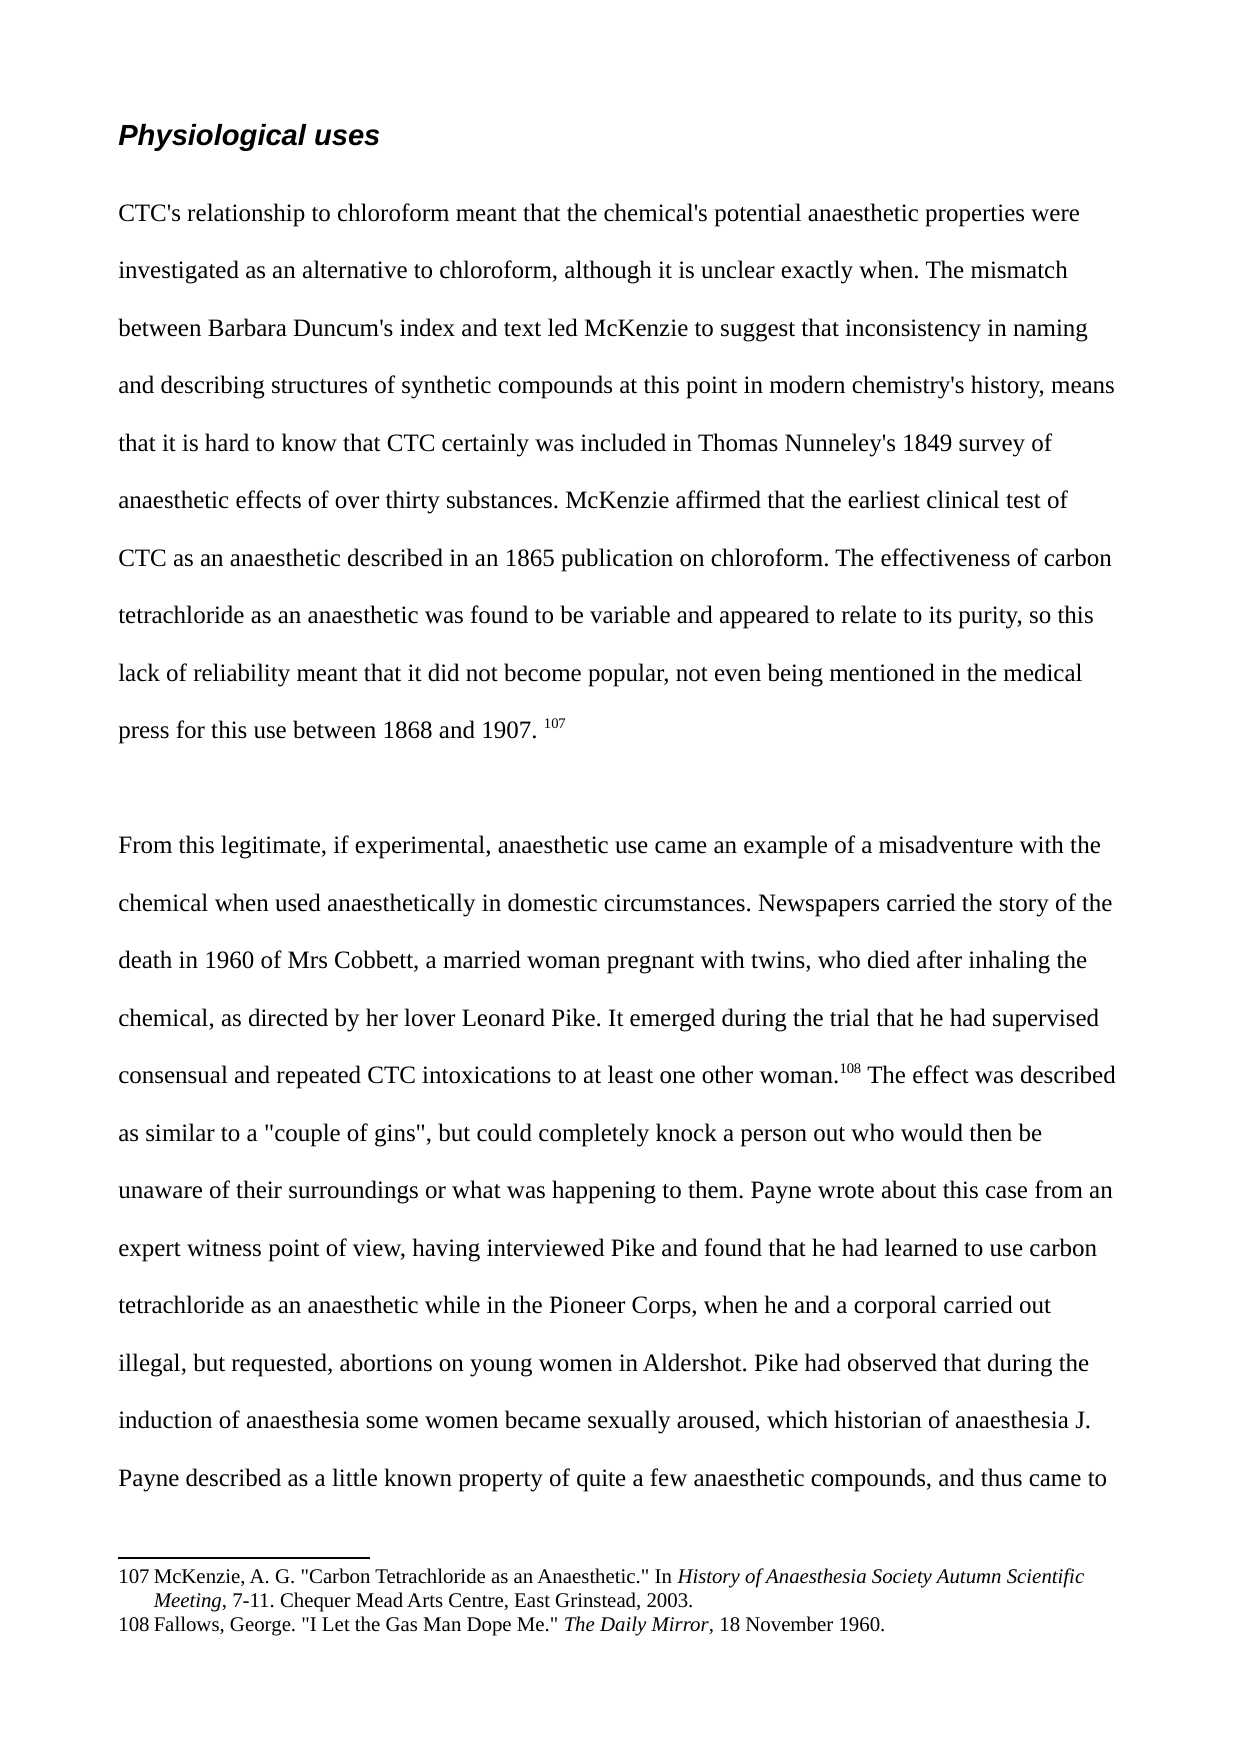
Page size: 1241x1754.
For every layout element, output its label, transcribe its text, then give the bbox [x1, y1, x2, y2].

text Fallows, George. "I Let the Gas Man Dope Me." The Daily Mirror, 18 November 1960. [118, 1612, 1122, 1636]
subtitle Physiological uses [118, 118, 1122, 152]
text From this legitimate, if experimental, anaesthetic use came an example of a misadventure with the chemical when used anaesthetically in domestic circumstances. Newspapers carried the story of the death in 1960 of Mrs Cobbett, a married woman pregnant with twins, who died after inhaling the chemical, as directed by her lover Leonard Pike. It emerged during the trial that he had supervised consensual and repeated CTC intoxications to at least one other woman. The effect was described as similar to a "couple of gins", but could completely knock a person out who would then be unaware of their surroundings or what was happening to them. Payne wrote about this case from an expert witness point of view, having interviewed Pike and found that he had learned to use carbon tetrachloride as an anaesthetic while in the Pioneer Corps, when he and a corporal carried out illegal, but requested, abortions on young women in Aldershot. Pike had observed that during the induction of anaesthesia some women became sexually aroused, which historian of anaesthesia J. Payne described as a little known property of quite a few anaesthetic compounds, and thus came to [118, 830, 1122, 1491]
text CTC's relationship to chloroform meant that the chemical's potential anaesthetic properties were investigated as an alternative to chloroform, although it is unclear exactly when. The mismatch between Barbara Duncum's index and text led McKenzie to suggest that inconsistency in naming and describing structures of synthetic compounds at this point in modern chemistry's history, means that it is hard to know that CTC certainly was included in Thomas Nunneley's 1849 survey of anaesthetic effects of over thirty substances. McKenzie affirmed that the earliest clinical test of CTC as an anaesthetic described in an 1865 publication on chloroform. The effectiveness of carbon tetrachloride as an anaesthetic was found to be variable and appeared to relate to its purity, so this lack of reliability meant that it did not become popular, not even being mentioned in the medical press for this use between 1868 and 1907. [118, 198, 1122, 744]
text McKenzie, A. G. "Carbon Tetrachloride as an Anaesthetic." In History of Anaesthesia Society Autumn Scientific Meeting, 7-11. Chequer Mead Arts Centre, East Grinstead, 2003. [118, 1564, 1122, 1612]
